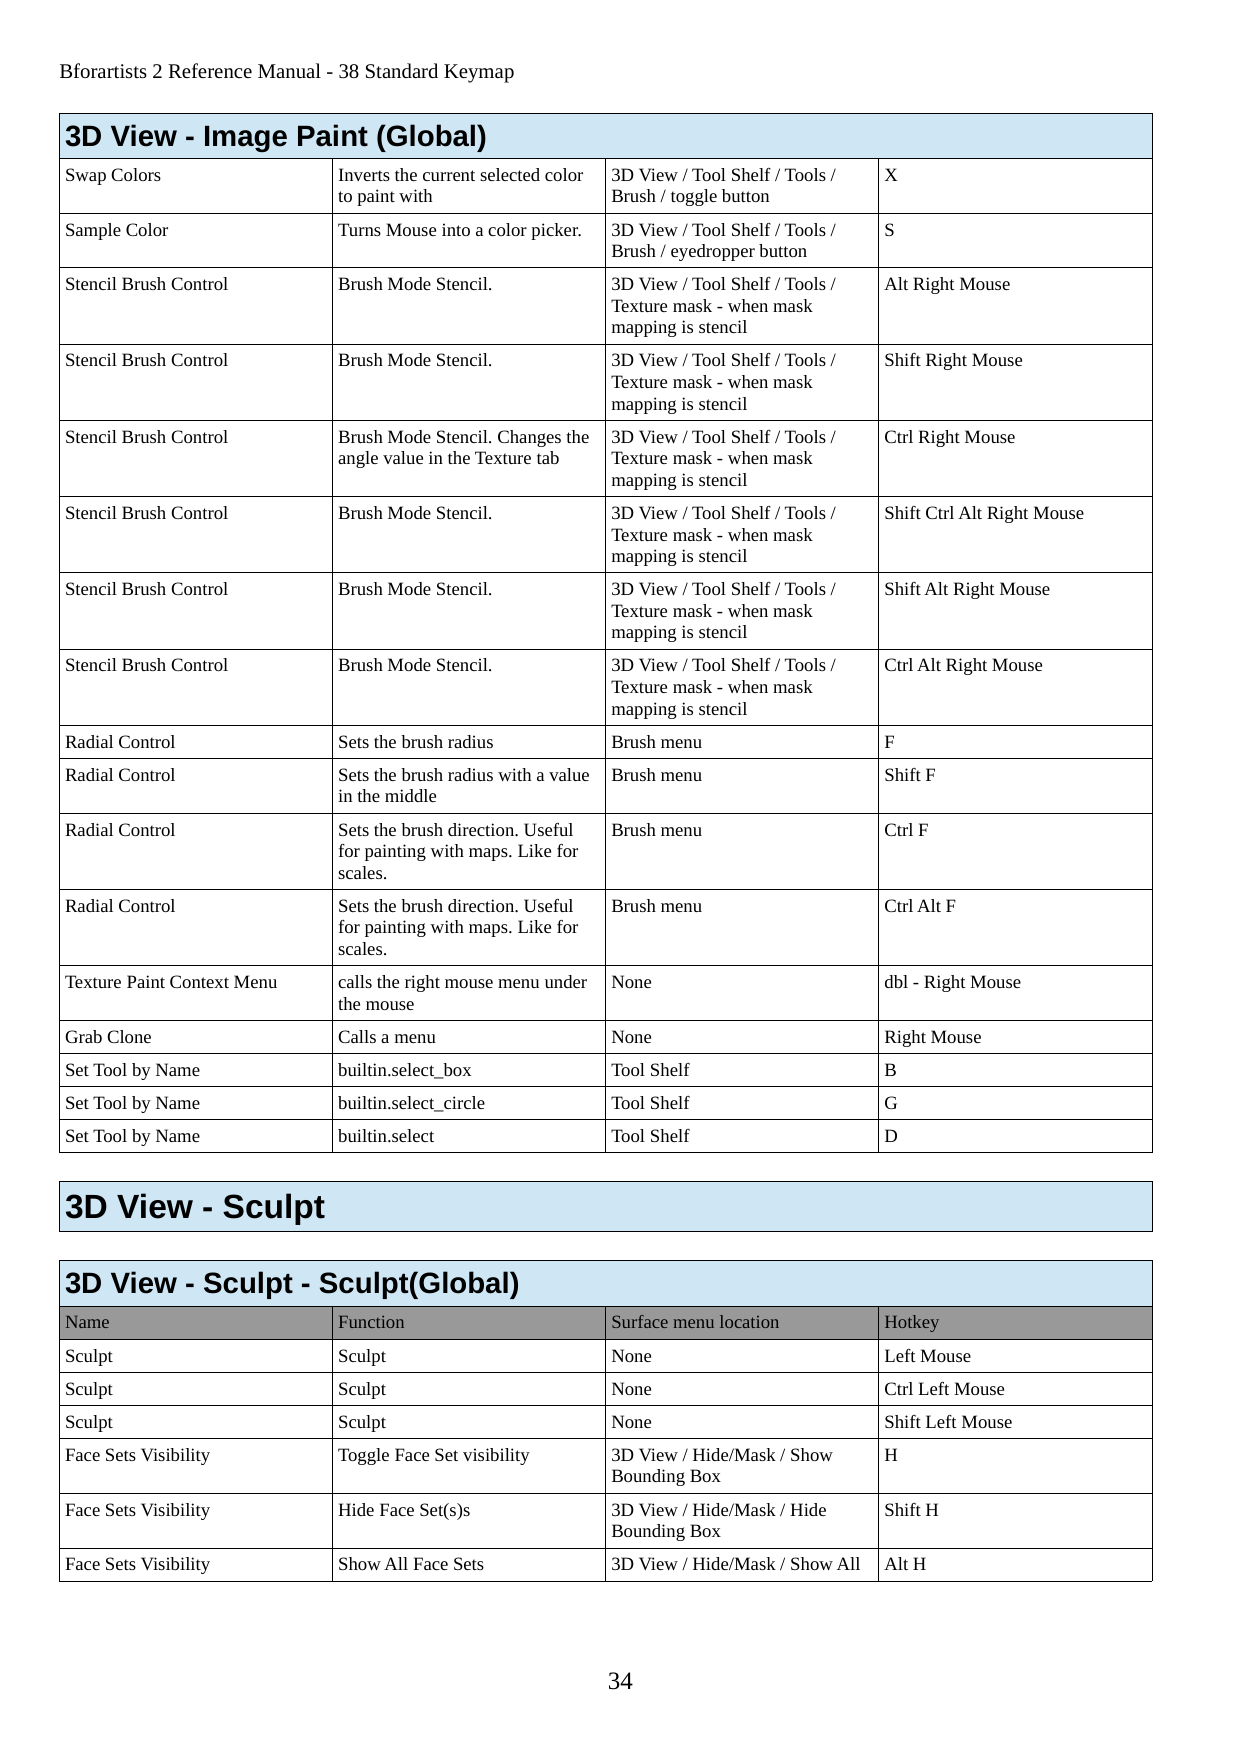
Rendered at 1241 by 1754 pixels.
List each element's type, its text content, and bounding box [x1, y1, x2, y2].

table_cell 3D View / Tool Shelf / Tools / Texture mask - when mask mapping is stencil [606, 650, 878, 725]
table_cell Set Tool by Name [60, 1054, 332, 1086]
table_cell Brush menu [606, 890, 878, 965]
table_cell 3D View / Tool Shelf / Tools / Texture mask - when mask mapping is stencil [606, 497, 878, 572]
table_cell Shift H [879, 1494, 1152, 1547]
table_cell Radial Control [60, 726, 332, 758]
table_cell Shift Right Mouse [879, 345, 1152, 420]
table_cell F [879, 726, 1152, 758]
table_cell Inverts the current selected color to paint with [333, 159, 605, 213]
table_cell 3D View / Hide/Mask / Show Bounding Box [606, 1439, 878, 1493]
table_cell Ctrl Right Mouse [879, 421, 1152, 496]
table_cell Face Sets Visibility [60, 1494, 332, 1547]
table_cell 3D View / Tool Shelf / Tools / Texture mask - when mask mapping is stencil [606, 345, 878, 420]
table_cell Stencil Brush Control [60, 345, 332, 420]
table_cell Face Sets Visibility [60, 1439, 332, 1493]
table_cell Grab Clone [60, 1021, 332, 1053]
table_cell Brush menu [606, 726, 878, 758]
table_cell H [879, 1439, 1152, 1493]
table_cell Ctrl F [879, 814, 1152, 889]
table_cell builtin.select_circle [333, 1087, 605, 1119]
table_cell Sculpt [333, 1406, 605, 1438]
table_cell Alt H [879, 1549, 1152, 1581]
table_cell Stencil Brush Control [60, 573, 332, 648]
table_cell builtin.select_box [333, 1054, 605, 1086]
table_cell Toggle Face Set visibility [333, 1439, 605, 1493]
table_cell Face Sets Visibility [60, 1549, 332, 1581]
table_cell Surface menu location [606, 1307, 878, 1339]
table_cell 3D View / Hide/Mask / Show All [606, 1549, 878, 1581]
table_cell 3D View / Tool Shelf / Tools / Brush / eyedropper button [606, 214, 878, 267]
table_cell Name [60, 1307, 332, 1339]
table_cell Sculpt [333, 1340, 605, 1372]
table_cell Sets the brush radius [333, 726, 605, 758]
table_cell Ctrl Left Mouse [879, 1373, 1152, 1405]
table_cell dbl - Right Mouse [879, 966, 1152, 1020]
table_cell Calls a menu [333, 1021, 605, 1053]
table_cell Alt Right Mouse [879, 268, 1152, 343]
table_cell 3D View / Hide/Mask / Hide Bounding Box [606, 1494, 878, 1547]
table_cell Function [333, 1307, 605, 1339]
table_cell 3D View / Tool Shelf / Tools / Texture mask - when mask mapping is stencil [606, 573, 878, 648]
table_cell Right Mouse [879, 1021, 1152, 1053]
table_cell Brush Mode Stencil. [333, 573, 605, 648]
table_cell Hotkey [879, 1307, 1152, 1339]
table_cell None [606, 966, 878, 1020]
table_cell Brush Mode Stencil. Changes the angle value in the Texture tab [333, 421, 605, 496]
table_header 3D View - Sculpt [60, 1182, 1152, 1231]
table_cell Shift F [879, 759, 1152, 813]
table_cell B [879, 1054, 1152, 1086]
table_cell Turns Mouse into a color picker. [333, 214, 605, 267]
table_cell Ctrl Alt Right Mouse [879, 650, 1152, 725]
table_cell Radial Control [60, 814, 332, 889]
table_cell Brush Mode Stencil. [333, 497, 605, 572]
table_cell 3D View / Tool Shelf / Tools / Texture mask - when mask mapping is stencil [606, 268, 878, 343]
table_cell Sculpt [60, 1406, 332, 1438]
table_cell Set Tool by Name [60, 1087, 332, 1119]
table_cell None [606, 1021, 878, 1053]
table_cell Left Mouse [879, 1340, 1152, 1372]
table_cell Sets the brush direction. Useful for painting with maps. Like for scales. [333, 890, 605, 965]
table_cell Sets the brush direction. Useful for painting with maps. Like for scales. [333, 814, 605, 889]
table_cell Swap Colors [60, 159, 332, 213]
table_cell None [606, 1373, 878, 1405]
table_cell Brush Mode Stencil. [333, 650, 605, 725]
table_cell Sample Color [60, 214, 332, 267]
table_cell None [606, 1406, 878, 1438]
table_cell Sets the brush radius with a value in the middle [333, 759, 605, 813]
table_cell Sculpt [60, 1373, 332, 1405]
table_cell 3D View / Tool Shelf / Tools / Brush / toggle button [606, 159, 878, 213]
table_cell Radial Control [60, 759, 332, 813]
table_cell Radial Control [60, 890, 332, 965]
table_cell X [879, 159, 1152, 213]
table_cell Ctrl Alt F [879, 890, 1152, 965]
table_cell Set Tool by Name [60, 1120, 332, 1152]
table_cell Shift Left Mouse [879, 1406, 1152, 1438]
table_cell Stencil Brush Control [60, 268, 332, 343]
table_cell builtin.select [333, 1120, 605, 1152]
table_cell Sculpt [60, 1340, 332, 1372]
table_cell Stencil Brush Control [60, 421, 332, 496]
table_header 3D View - Sculpt - Sculpt(Global) [60, 1261, 1152, 1306]
table_cell Brush menu [606, 814, 878, 889]
table_cell D [879, 1120, 1152, 1152]
table_cell Tool Shelf [606, 1054, 878, 1086]
table_cell calls the right mouse menu under the mouse [333, 966, 605, 1020]
table_cell Stencil Brush Control [60, 497, 332, 572]
table_cell Tool Shelf [606, 1087, 878, 1119]
table_cell Show All Face Sets [333, 1549, 605, 1581]
table_cell Hide Face Set(s)s [333, 1494, 605, 1547]
table_header 3D View - Image Paint (Global) [60, 114, 1152, 158]
table_cell Brush menu [606, 759, 878, 813]
table_cell 3D View / Tool Shelf / Tools / Texture mask - when mask mapping is stencil [606, 421, 878, 496]
table_cell None [606, 1340, 878, 1372]
table_cell G [879, 1087, 1152, 1119]
table_cell Tool Shelf [606, 1120, 878, 1152]
table_cell Shift Alt Right Mouse [879, 573, 1152, 648]
table_cell Brush Mode Stencil. [333, 268, 605, 343]
table_cell Stencil Brush Control [60, 650, 332, 725]
table_cell Brush Mode Stencil. [333, 345, 605, 420]
table_cell Texture Paint Context Menu [60, 966, 332, 1020]
table_cell S [879, 214, 1152, 267]
table_cell Sculpt [333, 1373, 605, 1405]
table_cell Shift Ctrl Alt Right Mouse [879, 497, 1152, 572]
